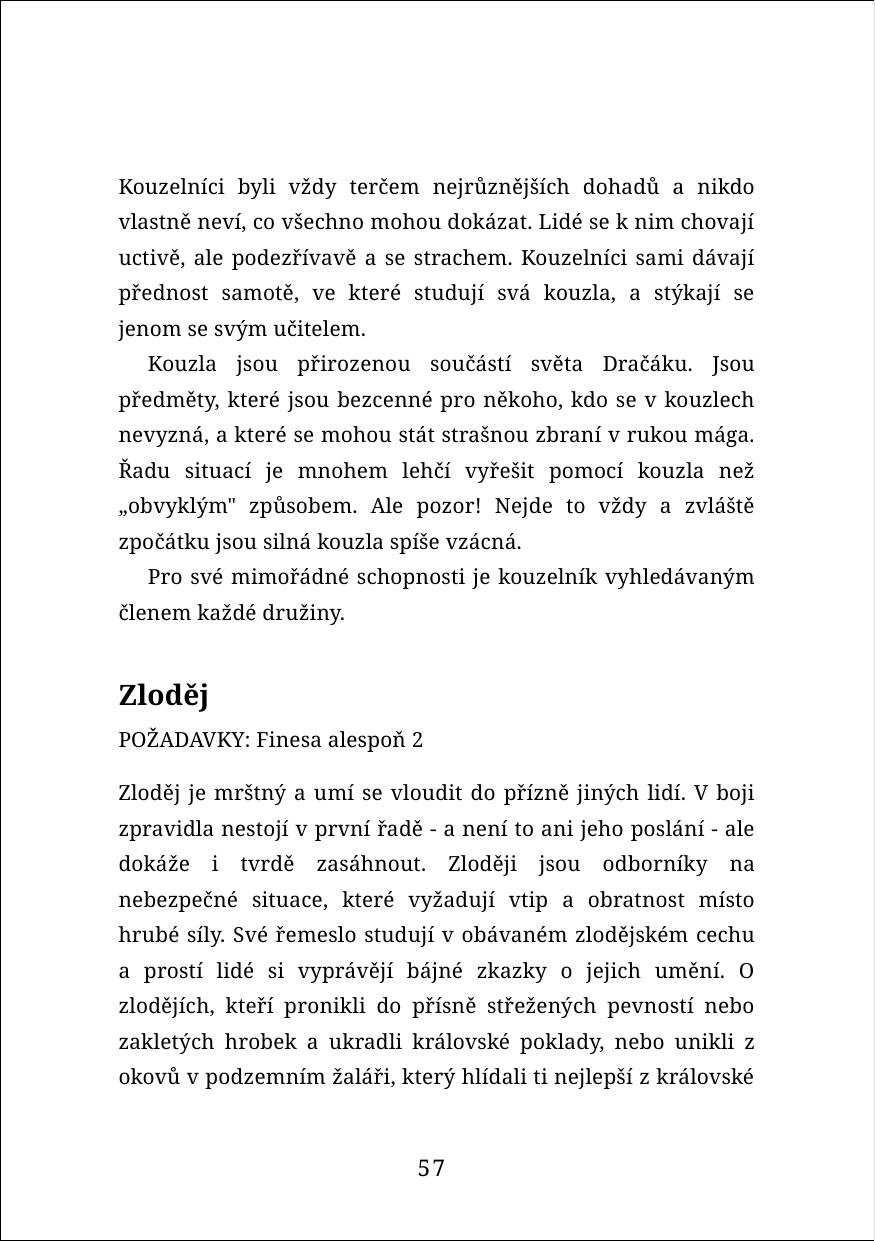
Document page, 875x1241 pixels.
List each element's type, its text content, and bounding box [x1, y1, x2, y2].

text Zloděj je mrštný a umí se vloudit do přízně jiných lidí. V boji zpravidla nestojí v první řadě - a není to ani jeho poslání - ale dokáže i tvrdě zasáhnout. Zloději jsou odborníky na nebezpečné situace, které vyžadují vtip a obratnost místo hrubé síly. Své řemeslo studují v obávaném zlodějském cechu a prostí lidé si vyprávějí bájné zkazky o jejich umění. O zlodějích, kteří pronikli do přísně střežených pevností nebo zakletých hrobek a ukradli královské poklady, nebo unikli z okovů v podzemním žaláři, který hlídali ti nejlepší z královské [118, 778, 756, 1091]
text POŽADAVKY: Finesa alespoň 2 [118, 725, 756, 753]
subtitle Zloděj [118, 675, 756, 713]
text Kouzelníci byli vždy terčem nejrůznějších dohadů a nikdo vlastně neví, co všechno mohou dokázat. Lidé se k nim chovají uctivě, ale podezřívavě a se strachem. Kouzelníci sami dávají přednost samotě, ve které studují svá kouzla, a stýkají se jenom se svým učitelem. Kouzla jsou přirozenou součástí světa Dračáku. Jsou předměty, které jsou bezcenné pro někoho, kdo se v kouzlech nevyzná, a které se mohou stát strašnou zbraní v rukou mága. Řadu situací je mnohem lehčí vyřešit pomocí kouzla než „obvyklým" způsobem. Ale pozor! Nejde to vždy a zvláště zpočátku jsou silná kouzla spíše vzácná. Pro své mimořádné schopnosti je kouzelník vyhledávaným členem každé družiny. [118, 172, 756, 626]
